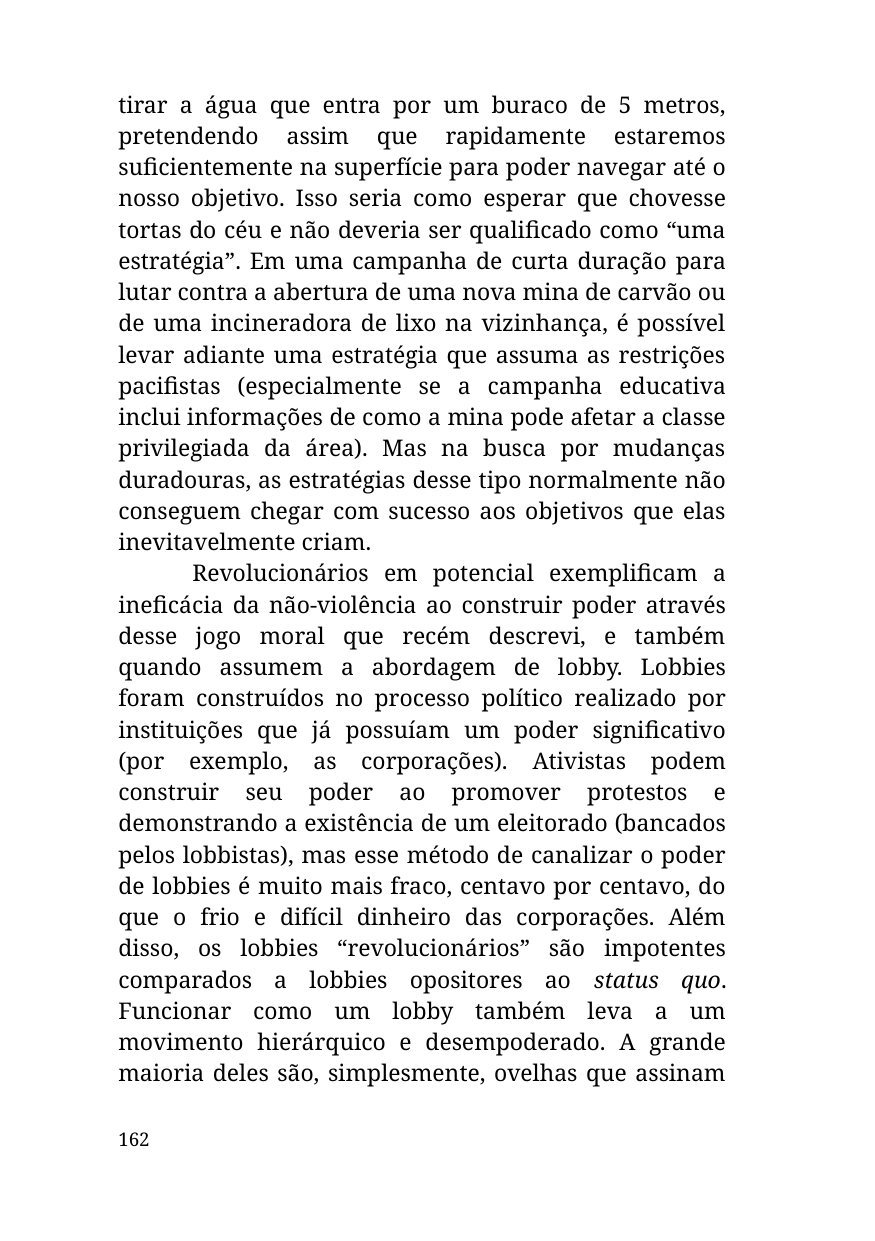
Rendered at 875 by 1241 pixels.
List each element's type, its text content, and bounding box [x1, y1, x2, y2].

text Revolucionários em potencial exemplificam a ineficácia da não-violência ao construir poder através desse jogo moral que recém descrevi, e também quando assumem a abordagem de lobby. Lobbies foram construídos no processo político realizado por instituições que já possuíam um poder significativo (por exemplo, as corporações). Ativistas podem construir seu poder ao promover protestos e demonstrando a existência de um eleitorado (bancados pelos lobbistas), mas esse método de canalizar o poder de lobbies é muito mais fraco, centavo por centavo, do que o frio e difícil dinheiro das corporações. Além disso, os lobbies “revolucionários” são impotentes comparados a lobbies opositores ao status quo. Funcionar como um lobby também leva a um movimento hierárquico e desempoderado. A grande maioria deles são, simplesmente, ovelhas que assinam [118, 557, 726, 1088]
text tirar a água que entra por um buraco de 5 metros, pretendendo assim que rapidamente estaremos suficientemente na superfície para poder navegar até o nosso objetivo. Isso seria como esperar que chovesse tortas do céu e não deveria ser qualificado como “uma estratégia”. Em uma campanha de curta duração para lutar contra a abertura de uma nova mina de carvão ou de uma incineradora de lixo na vizinhança, é possível levar adiante uma estratégia que assuma as restrições pacifistas (especialmente se a campanha educativa inclui informações de como a mina pode afetar a classe privilegiada da área). Mas na busca por mudanças duradouras, as estratégias desse tipo normalmente não conseguem chegar com sucesso aos objetivos que elas inevitavelmente criam. [118, 88, 726, 557]
